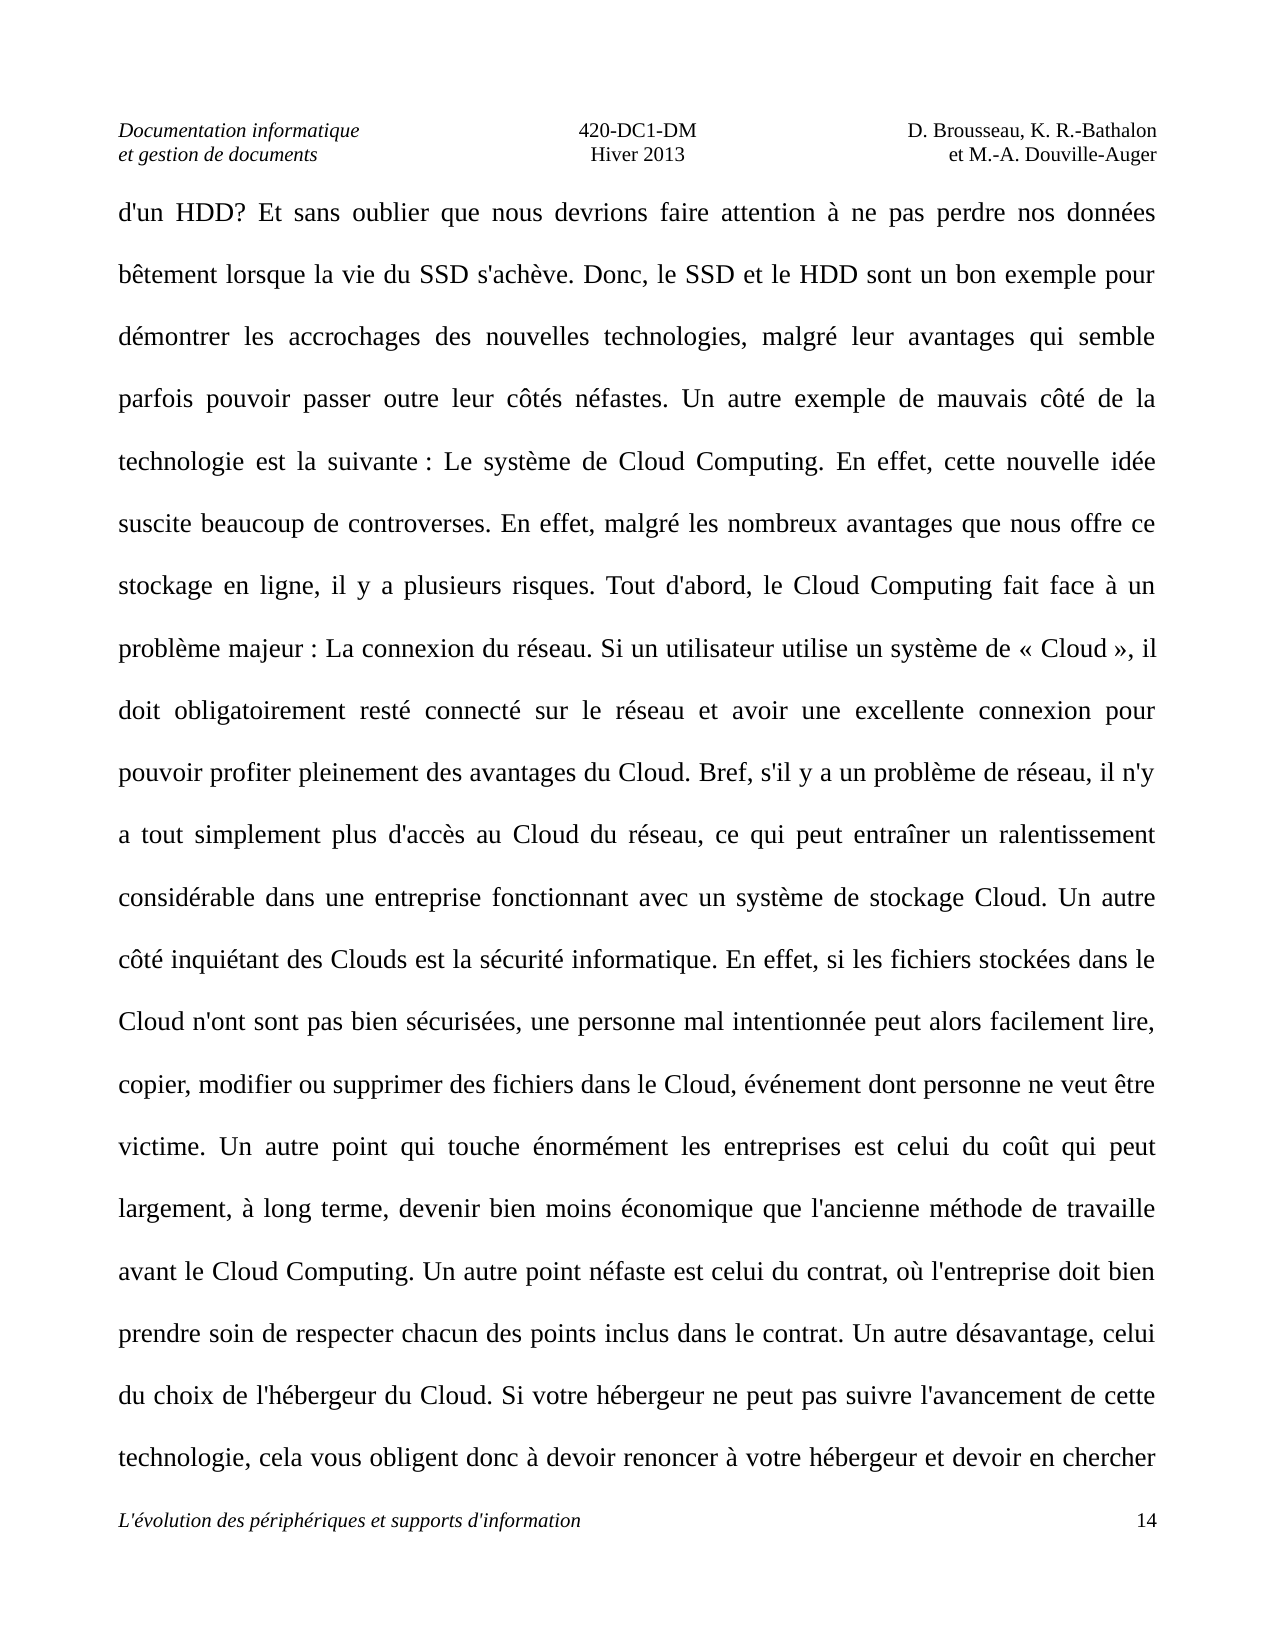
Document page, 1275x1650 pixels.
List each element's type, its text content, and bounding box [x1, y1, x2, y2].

text d'un HDD? Et sans oublier que nous devrions faire attention à ne pas perdre nos données bêtement lorsque la vie du SSD s'achève. Donc, le SSD et le HDD sont un bon exemple pour démontrer les accrochages des nouvelles technologies, malgré leur avantages qui semble parfois pouvoir passer outre leur côtés néfastes. Un autre exemple de mauvais côté de la technologie est la suivante : Le système de Cloud Computing. En effet, cette nouvelle idée suscite beaucoup de controverses. En effet, malgré les nombreux avantages que nous offre ce stockage en ligne, il y a plusieurs risques. Tout d'abord, le Cloud Computing fait face à un problème majeur : La connexion du réseau. Si un utilisateur utilise un système de « Cloud », il doit obligatoirement resté connecté sur le réseau et avoir une excellente connexion pour pouvoir profiter pleinement des avantages du Cloud. Bref, s'il y a un problème de réseau, il n'y a tout simplement plus d'accès au Cloud du réseau, ce qui peut entraîner un ralentissement considérable dans une entreprise fonctionnant avec un système de stockage Cloud. Un autre côté inquiétant des Clouds est la sécurité informatique. En effet, si les fichiers stockées dans le Cloud n'ont sont pas bien sécurisées, une personne mal intentionnée peut alors facilement lire, copier, modifier ou supprimer des fichiers dans le Cloud, événement dont personne ne veut être victime. Un autre point qui touche énormément les entreprises est celui du coût qui peut largement, à long terme, devenir bien moins économique que l'ancienne méthode de travaille avant le Cloud Computing. Un autre point néfaste est celui du contrat, où l'entreprise doit bien prendre soin de respecter chacun des points inclus dans le contrat. Un autre désavantage, celui du choix de l'hébergeur du Cloud. Si votre hébergeur ne peut pas suivre l'avancement de cette technologie, cela vous obligent donc à devoir renoncer à votre hébergeur et devoir en chercher [118, 196, 1157, 1473]
